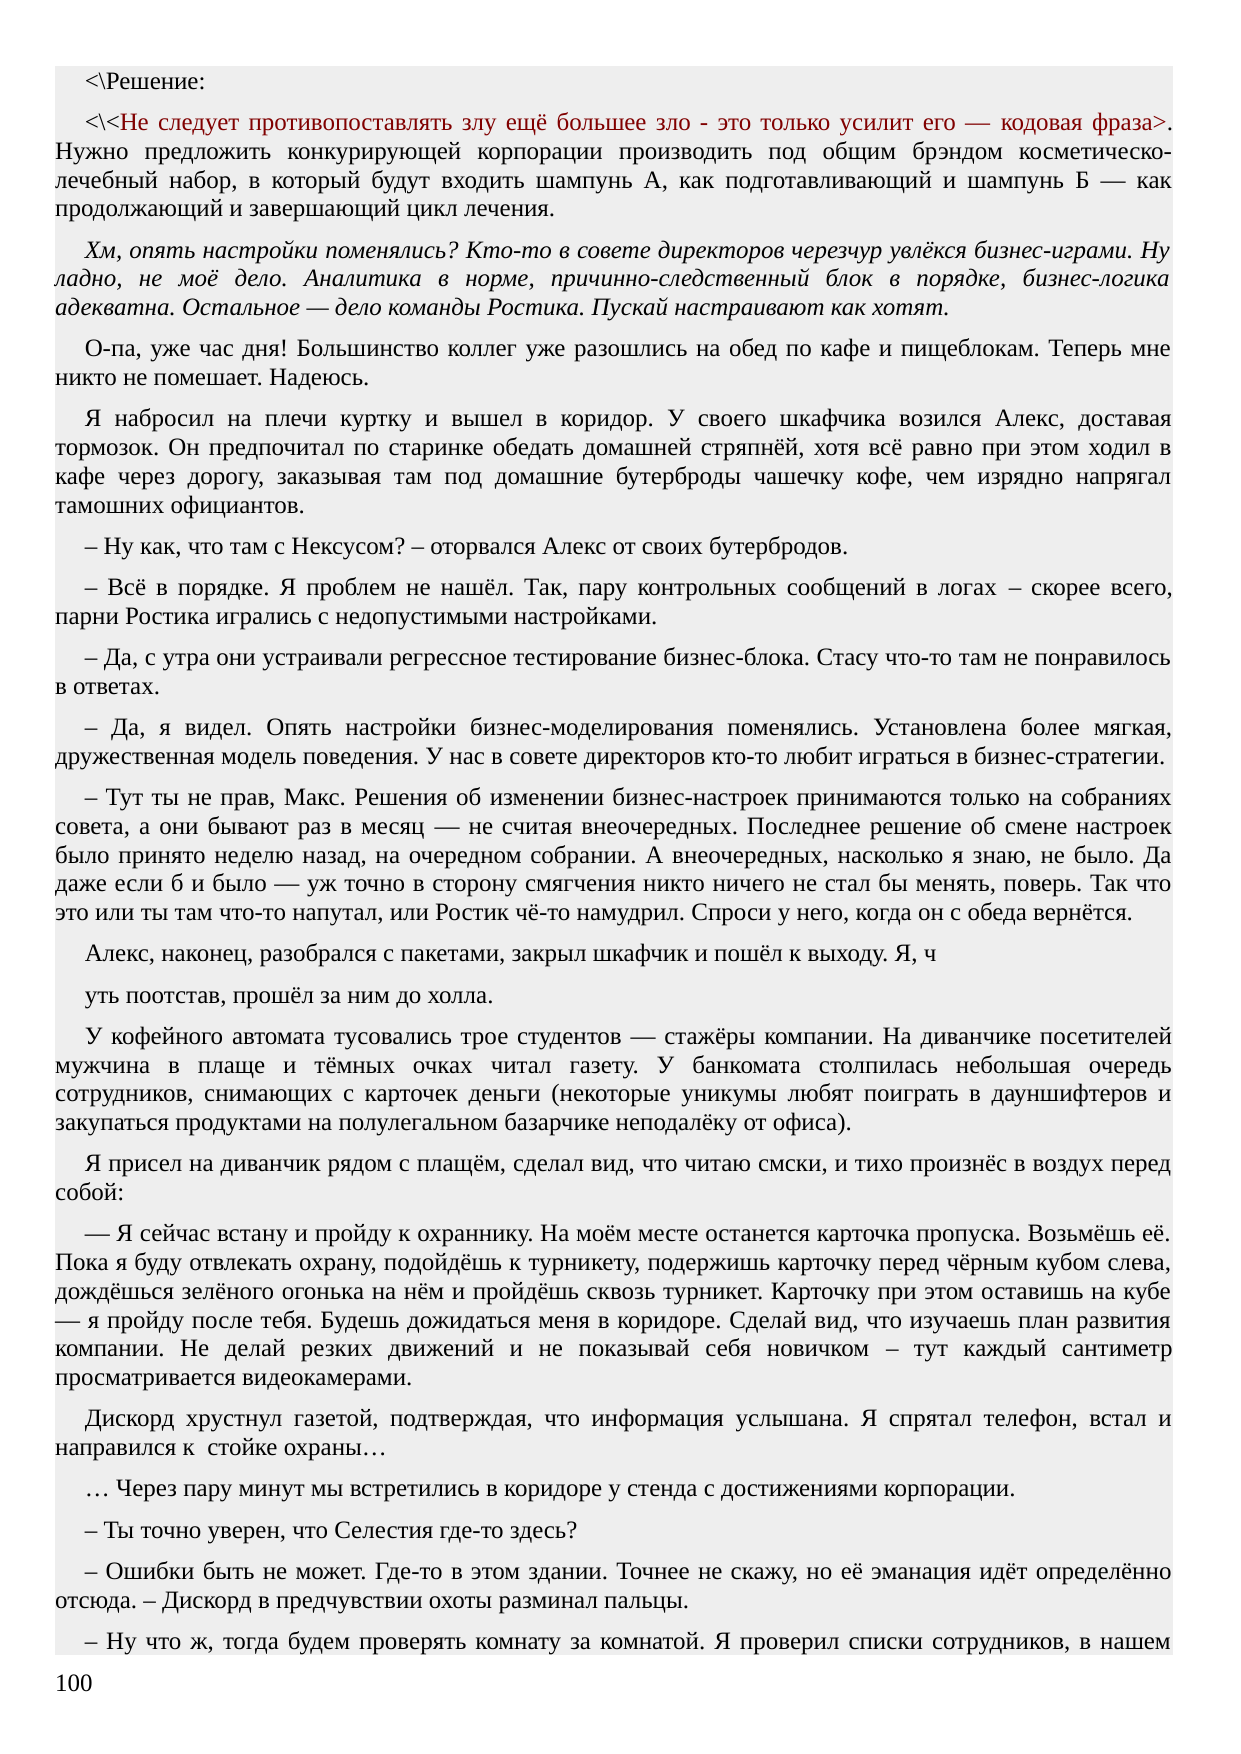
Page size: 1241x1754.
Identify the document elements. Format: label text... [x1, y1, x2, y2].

text – Тут ты не прав, Макс. Решения об изменении бизнес-настроек принимаются только на собраниях совета, а они бывают раз в месяц — не считая внеочередных. Последнее решение об смене настроек было принято неделю назад, на очередном собрании. А внеочередных, насколько я знаю, не было. Да даже если б и было — уж точно в сторону смягчения никто ничего не стал бы менять, поверь. Так что это или ты там что-то напутал, или Ростик чё-то намудрил. Спроси у него, когда он с обеда вернётся. [55, 782, 1173, 926]
text Я присел на диванчик рядом с плащём, сделал вид, что читаю смски, и тихо произнёс в воздух перед собой: [55, 1148, 1173, 1206]
text – Да, я видел. Опять настройки бизнес-моделирования поменялись. Установлена более мягкая, дружественная модель поведения. У нас в совете директоров кто-то любит играться в бизнес-стратегии. [55, 712, 1173, 770]
text Алекс, наконец, разобрался с пакетами, закрыл шкафчик и пошёл к выходу. Я, ч [55, 938, 1173, 967]
text <\Решение: [55, 66, 1173, 95]
text уть поотстав, прошёл за ним до холла. [55, 980, 1173, 1008]
text – Ну как, что там с Нексусом? – оторвался Алекс от своих бутербродов. [55, 531, 1173, 560]
text – Ну что ж, тогда будем проверять комнату за комнатой. Я проверил списки сотрудников, в нашем [55, 1626, 1173, 1655]
text Хм, опять настройки поменялись? Кто-то в совете директоров черезчур увлёкся бизнес-играми. Ну ладно, не моё дело. Аналитика в норме, причинно-следственный блок в порядке, бизнес-логика адекватна. Остальное — дело команды Ростика. Пускай настраивают как хотят. [55, 235, 1173, 321]
text – Ошибки быть не может. Где-то в этом здании. Точнее не скажу, но её эманация идёт определённо отсюда. – Дискорд в предчувствии охоты разминал пальцы. [55, 1556, 1173, 1613]
text У кофейного автомата тусовались трое студентов — стажёры компании. На диванчике посетителей мужчина в плаще и тёмных очках читал газету. У банкомата столпилась небольшая очередь сотрудников, снимающих с карточек деньги (некоторые уникумы любят поиграть в дауншифтеров и закупаться продуктами на полулегальном базарчике неподалёку от офиса). [55, 1021, 1173, 1136]
text … Через пару минут мы встретились в коридоре у стенда с достижениями корпорации. [55, 1473, 1173, 1502]
text О-па, уже час дня! Большинство коллег уже разошлись на обед по кафе и пищеблокам. Теперь мне никто не помешает. Надеюсь. [55, 333, 1173, 391]
text – Да, с утра они устраивали регрессное тестирование бизнес-блока. Стасу что-то там не понравилось в ответах. [55, 642, 1173, 700]
text <\<Не следует противопоставлять злу ещё большее зло - это только усилит его — кодовая фраза>. Нужно предложить конкурирующей корпорации производить под общим брэндом косметическо-лечебный набор, в который будут входить шампунь А, как подготавливающий и шампунь Б — как продолжающий и завершающий цикл лечения. [55, 107, 1173, 222]
text – Ты точно уверен, что Селестия где-то здесь? [55, 1515, 1173, 1543]
text — Я сейчас встану и пройду к охраннику. На моём месте останется карточка пропуска. Возьмёшь её. Пока я буду отвлекать охрану, подойдёшь к турникету, подержишь карточку перед чёрным кубом слева, дождёшься зелёного огонька на нём и пройдёшь сквозь турникет. Карточку при этом оставишь на кубе — я пройду после тебя. Будешь дожидаться меня в коридоре. Сделай вид, что изучаешь план развития компании. Не делай резких движений и не показывай себя новичком – тут каждый сантиметр просматривается видеокамерами. [55, 1218, 1173, 1391]
text Я набросил на плечи куртку и вышел в коридор. У своего шкафчика возился Алекс, доставая тормозок. Он предпочитал по старинке обедать домашней стряпнёй, хотя всё равно при этом ходил в кафе через дорогу, заказывая там под домашние бутерброды чашечку кофе, чем изрядно напрягал тамошних официантов. [55, 403, 1173, 518]
text Дискорд хрустнул газетой, подтверждая, что информация услышана. Я спрятал телефон, встал и направился к стойке охраны… [55, 1403, 1173, 1461]
text – Всё в порядке. Я проблем не нашёл. Так, пару контрольных сообщений в логах – скорее всего, парни Ростика игрались с недопустимыми настройками. [55, 572, 1173, 630]
